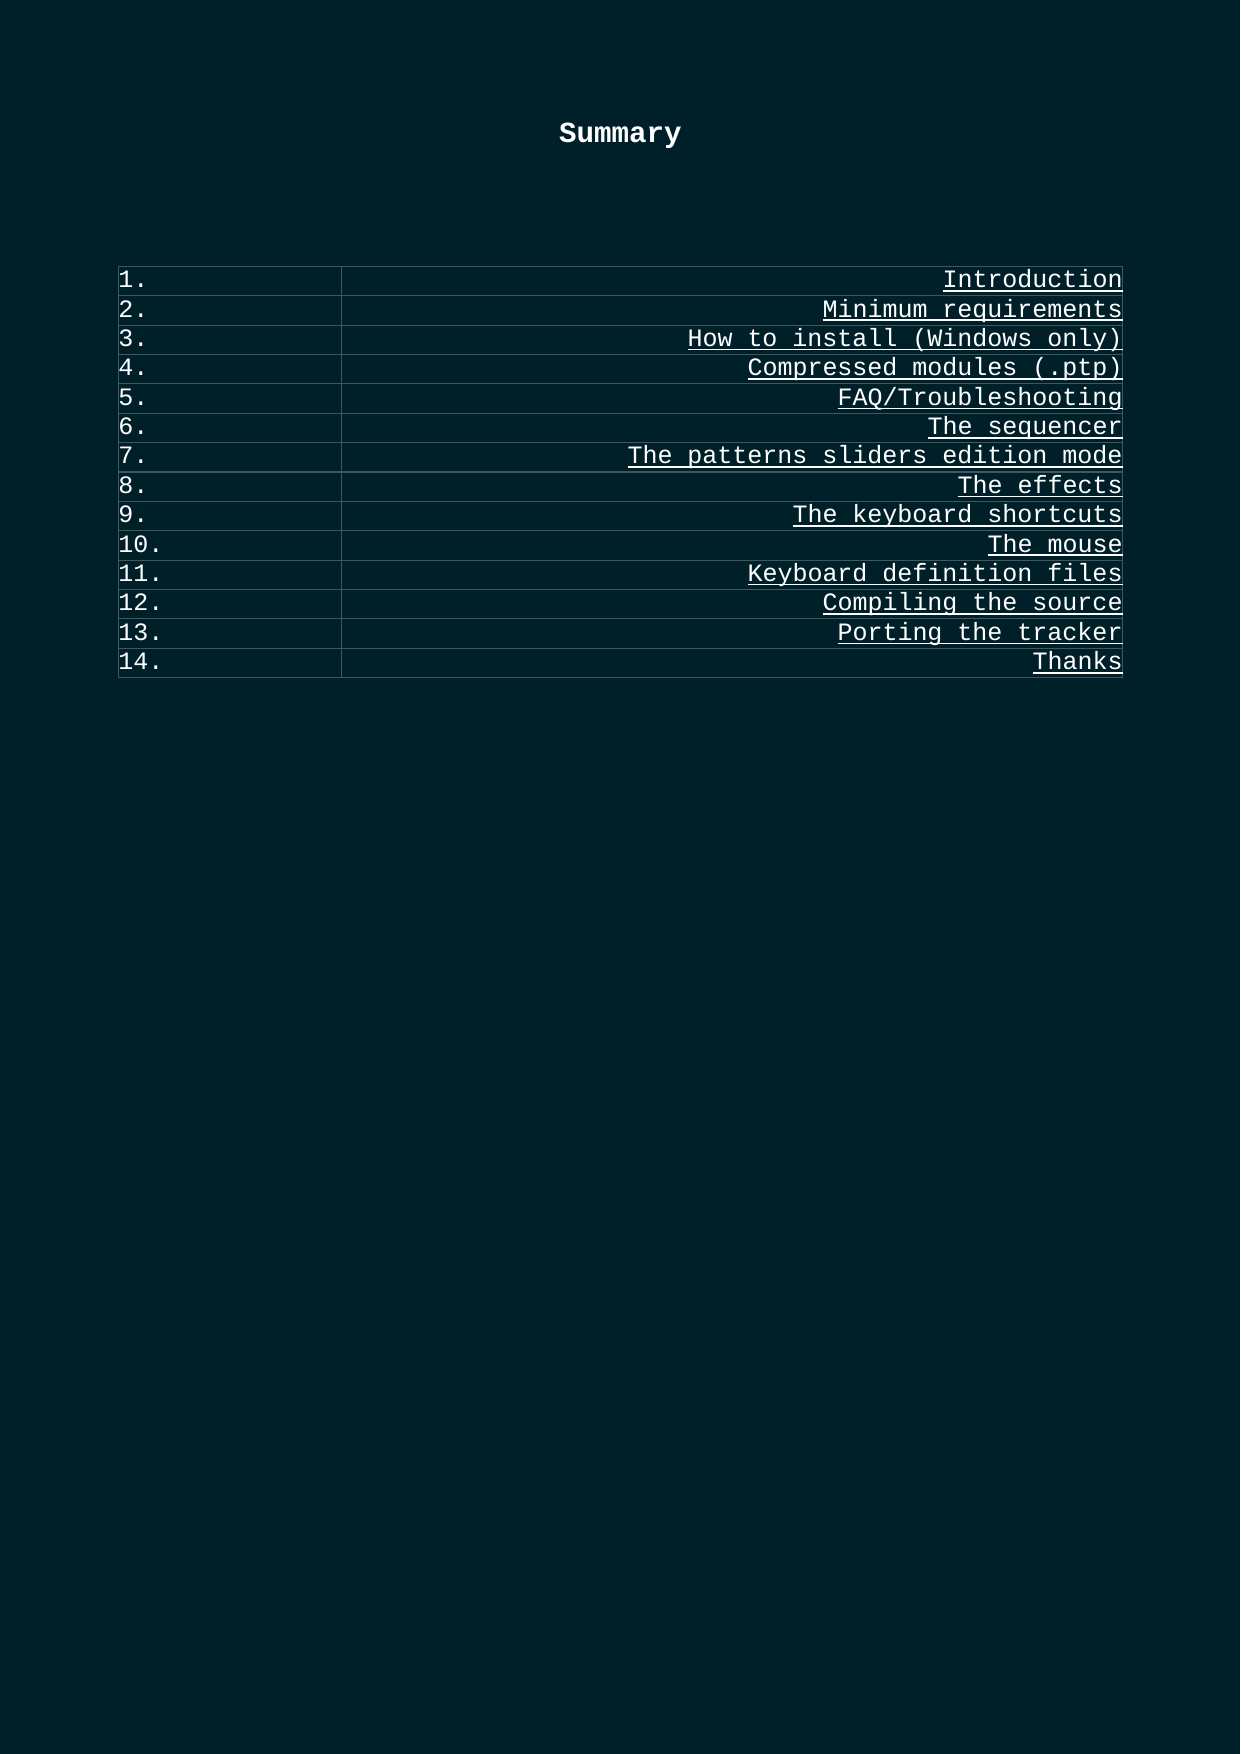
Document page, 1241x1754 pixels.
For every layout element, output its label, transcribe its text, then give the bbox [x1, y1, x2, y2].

table_cell 10. [119, 531, 341, 559]
table_cell 11. [119, 561, 341, 589]
table_cell The mouse [342, 531, 1122, 559]
table_cell Thanks [342, 649, 1122, 677]
table_cell FAQ/Troubleshooting [342, 384, 1122, 413]
table_cell The effects [342, 473, 1122, 501]
table_cell 8. [119, 473, 341, 501]
table_cell Porting the tracker [342, 619, 1122, 648]
table_header Introduction [342, 267, 1122, 295]
table_cell 6. [119, 414, 341, 442]
table_cell Compiling the source [342, 590, 1122, 618]
table_header 1. [119, 267, 341, 295]
table_cell 2. [119, 296, 341, 324]
table_cell Keyboard definition files [342, 561, 1122, 589]
table_cell Minimum requirements [342, 296, 1122, 324]
table_cell 13. [119, 619, 341, 648]
table_cell Compressed modules (.ptp) [342, 355, 1122, 383]
table_cell The keyboard shortcuts [342, 502, 1122, 530]
table_cell 3. [119, 326, 341, 354]
table_cell 5. [119, 384, 341, 413]
text Summary [118, 118, 1122, 151]
table_cell How to install (Windows only) [342, 326, 1122, 354]
table_cell 14. [119, 649, 341, 677]
table_cell 12. [119, 590, 341, 618]
table_cell The patterns sliders edition mode [342, 443, 1122, 471]
table_cell 7. [119, 443, 341, 471]
table_cell The sequencer [342, 414, 1122, 442]
table_cell 4. [119, 355, 341, 383]
table_cell 9. [119, 502, 341, 530]
